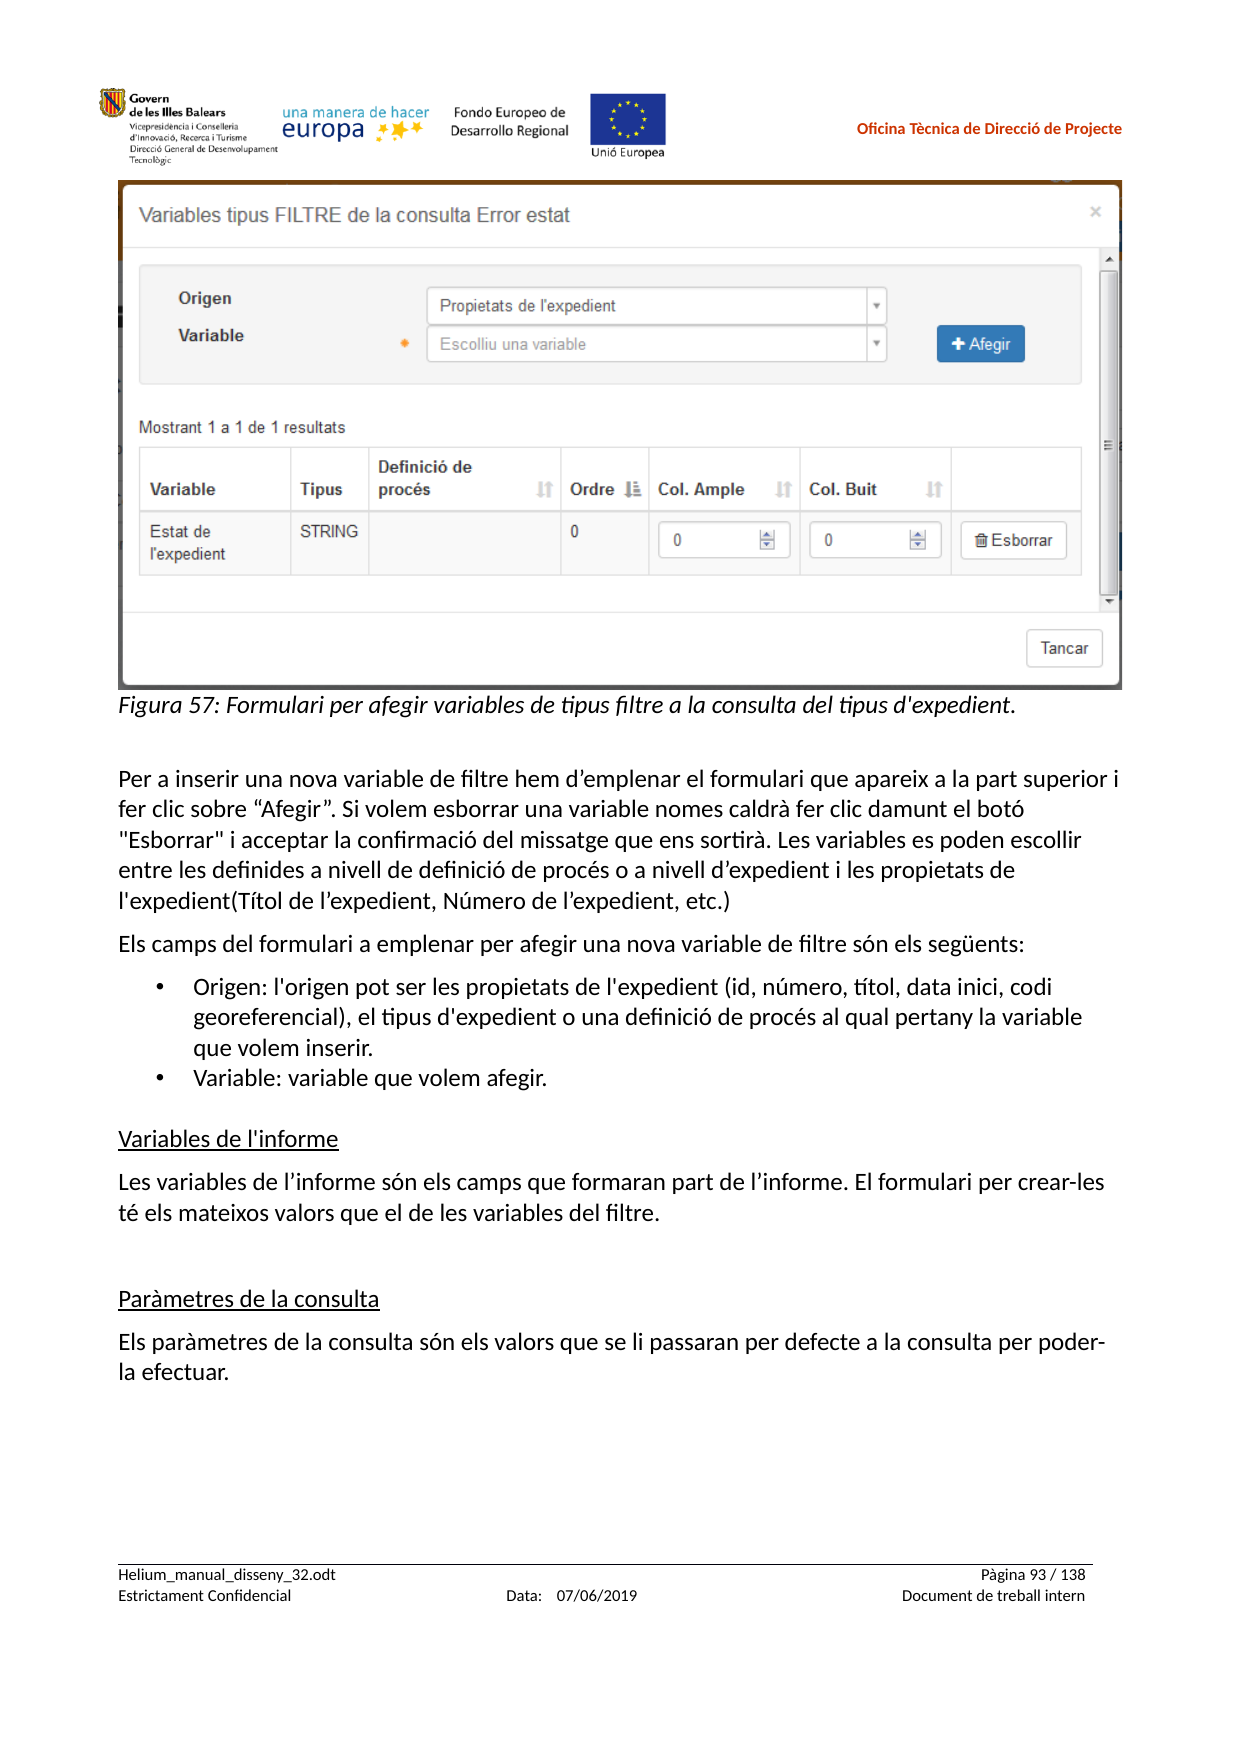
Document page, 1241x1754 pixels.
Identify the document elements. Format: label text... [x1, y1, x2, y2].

text Variables de l'informe [118, 1123, 1122, 1154]
text Paràmetres de la consulta [118, 1283, 1122, 1313]
text Els camps del formulari a emplenar per afegir una nova variable de filtre són els següents: [118, 928, 1122, 958]
picture [118, 180, 1123, 690]
text Els paràmetres de la consulta són els valors que se li passaran per defecte a la consulta per poder-la efectuar. [118, 1326, 1122, 1387]
list Variable: variable que volem afegir. [156, 1062, 1122, 1093]
text Per a inserir una nova variable de filtre hem d’emplenar el formulari que apareix a la part superior i fer clic sobre “Afegir”. Si volem esborrar una variable nomes caldrà fer clic damunt el botó "Esborrar" i acceptar la confirmació del missatge que ens sortirà. Les variables es poden escollir entre les definides a nivell de definició de procés o a nivell d’expedient i les propietats de l'expedient(Títol de l’expedient, Número de l’expedient, etc.) [118, 763, 1122, 915]
text Les variables de l’informe són els camps que formaran part de l’informe. El formulari per crear-les té els mateixos valors que el de les variables del filtre. [118, 1166, 1122, 1227]
list Origen: l'origen pot ser les propietats de l'expedient (id, número, títol, data inici, codi georeferencial), el tipus d'expedient o una definició de procés al qual pertany la variable que volem inserir. [156, 971, 1122, 1062]
picture [99, 87, 668, 166]
text Figura 57: Formulari per afegir variables de tipus filtre a la consulta del tipus d'expedient. [118, 690, 1122, 720]
